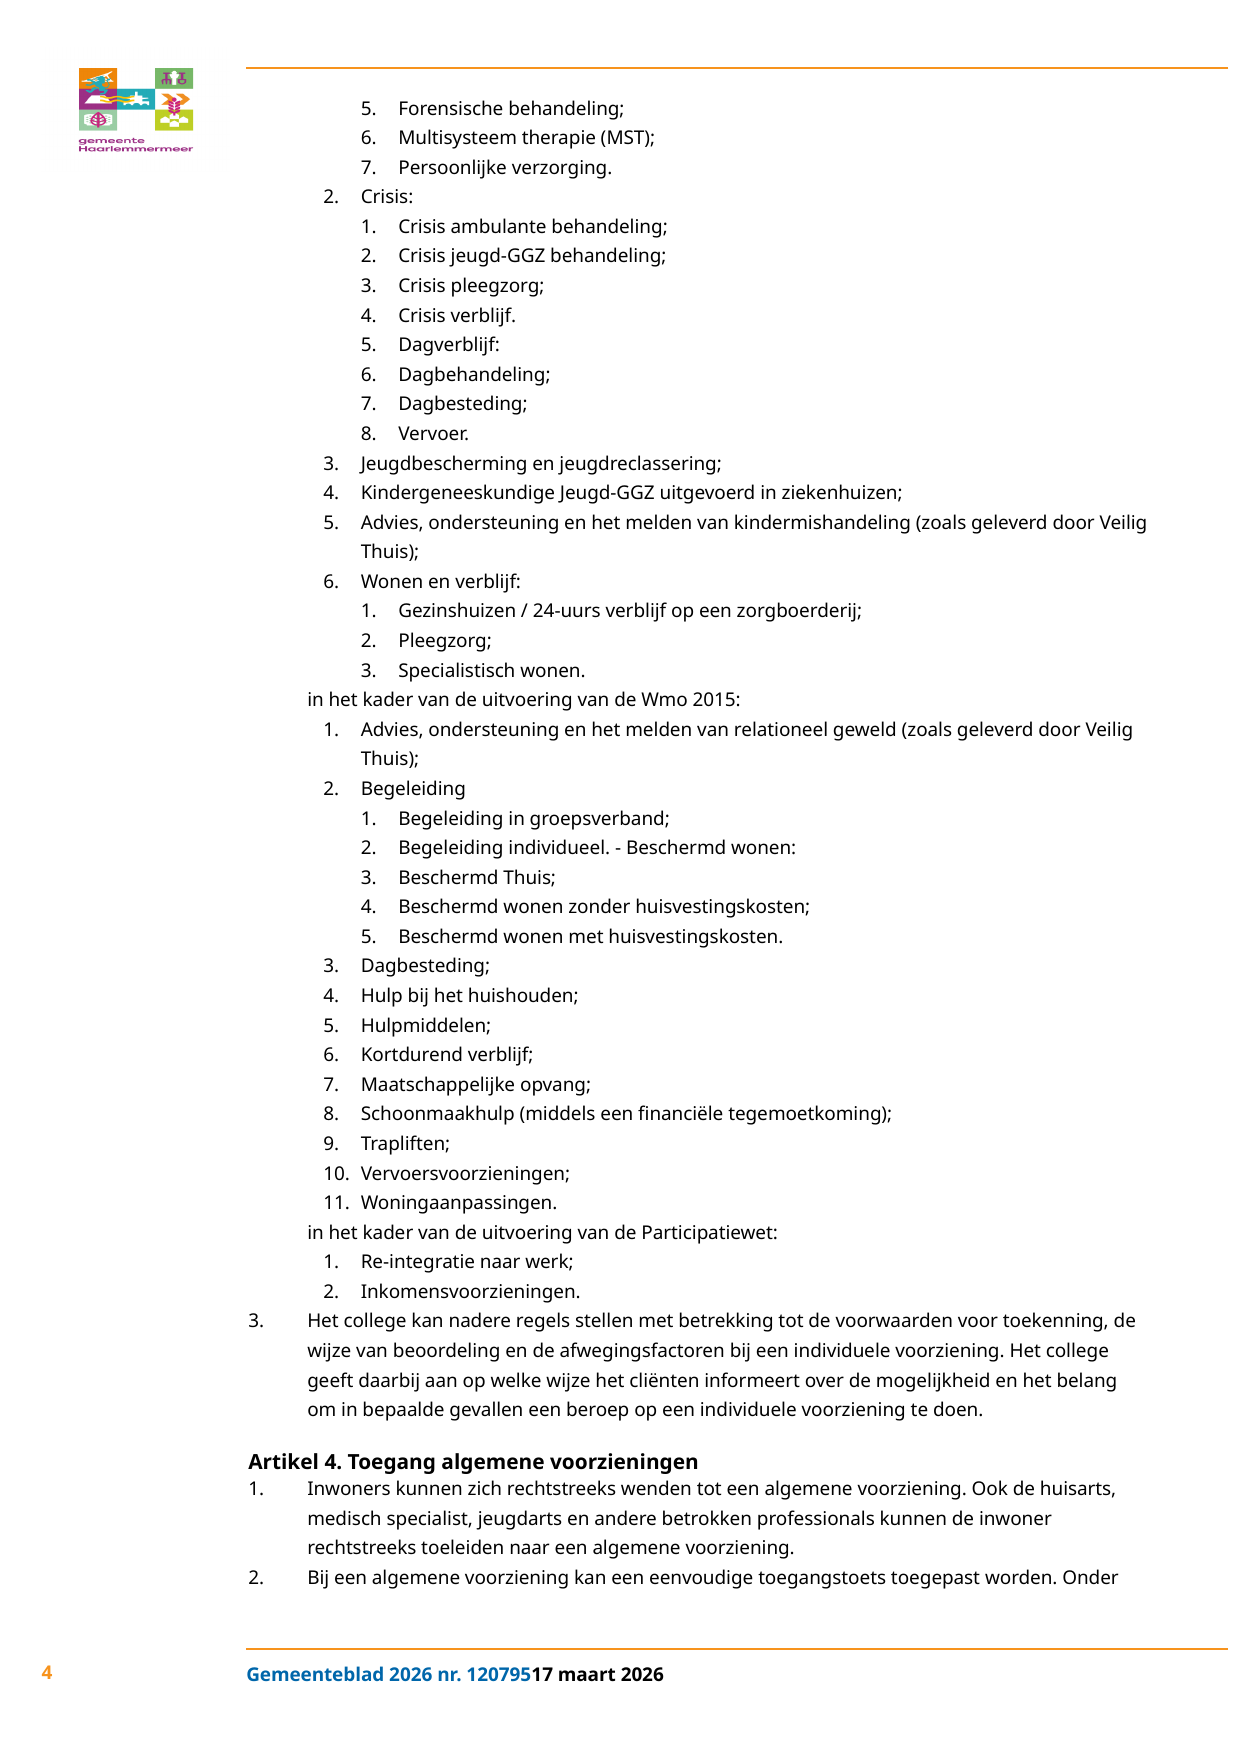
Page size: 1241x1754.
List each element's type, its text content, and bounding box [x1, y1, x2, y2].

list Wonen en verblijf: [323, 568, 1152, 594]
list Trapliften; [323, 1130, 1152, 1156]
list in het kader van de uitvoering van de Wmo 2015: [248, 686, 1152, 712]
list Dagbesteding; [323, 953, 1152, 978]
list Forensische behandeling; [361, 95, 1152, 121]
list Het college kan nadere regels stellen met betrekking tot de voorwaarden voor toekenning, de wijze van beoordeling en de afwegingsfactoren bij een individuele voorziening. Het college geeft daarbij aan op welke wijze het cliënten informeert over de mogelijkheid en het belang om in bepaalde gevallen een beroep op een individuele voorziening te doen. [248, 1308, 1152, 1422]
list in het kader van de uitvoering van de Participatiewet: [248, 1219, 1152, 1245]
list Persoonlijke verzorging. [361, 154, 1152, 180]
list Begeleiding in groepsverband; [361, 805, 1152, 831]
list Maatschappelijke opvang; [323, 1071, 1152, 1097]
list Schoonmaakhulp (middels een financiële tegemoetkoming); [323, 1101, 1152, 1126]
list Hulp bij het huishouden; [323, 982, 1152, 1008]
list Hulpmiddelen; [323, 1012, 1152, 1038]
list Woningaanpassingen. [323, 1189, 1152, 1215]
list Specialistisch wonen. [361, 657, 1152, 683]
list Vervoersvoorzieningen; [323, 1160, 1152, 1186]
list Re-integratie naar werk; [323, 1248, 1152, 1274]
list Crisis: [323, 183, 1152, 209]
list Dagbehandeling; [361, 361, 1152, 387]
list Begeleiding individueel. - Beschermd wonen: [361, 834, 1152, 860]
list Dagbesteding; [361, 391, 1152, 416]
list Advies, ondersteuning en het melden van kindermishandeling (zoals geleverd door Veilig Thuis); [323, 509, 1152, 564]
list Crisis pleegzorg; [361, 272, 1152, 298]
list Inwoners kunnen zich rechtstreeks wenden tot een algemene voorziening. Ook de huisarts, medisch specialist, jeugdarts en andere betrokken professionals kunnen de inwoner rechtstreeks toeleiden naar een algemene voorziening. [248, 1475, 1152, 1560]
list Beschermd wonen met huisvestingskosten. [361, 923, 1152, 949]
list Dagverblijf: [361, 331, 1152, 357]
list Jeugdbescherming en jeugdreclassering; [323, 450, 1152, 476]
list Kortdurend verblijf; [323, 1041, 1152, 1067]
list Begeleiding [323, 775, 1152, 801]
list Beschermd wonen zonder huisvestingskosten; [361, 893, 1152, 919]
list Crisis ambulante behandeling; [361, 213, 1152, 239]
list Bij een algemene voorziening kan een eenvoudige toegangstoets toegepast worden. Onder [248, 1564, 1152, 1590]
picture [41, 47, 231, 172]
list Crisis verblijf. [361, 302, 1152, 328]
list Inkomensvoorzieningen. [323, 1278, 1152, 1304]
list Multisysteem therapie (MST); [361, 124, 1152, 150]
list Pleegzorg; [361, 627, 1152, 653]
list Gezinshuizen / 24-uurs verblijf op een zorgboerderij; [361, 598, 1152, 623]
list Advies, ondersteuning en het melden van relationeel geweld (zoals geleverd door Veilig Thuis); [323, 716, 1152, 771]
list Beschermd Thuis; [361, 864, 1152, 890]
list Kindergeneeskundige Jeugd-GGZ uitgevoerd in ziekenhuizen; [323, 479, 1152, 505]
list Crisis jeugd-GGZ behandeling; [361, 243, 1152, 268]
list Vervoer. [361, 420, 1152, 446]
text Artikel 4. Toegang algemene voorzieningen [248, 1447, 1152, 1475]
